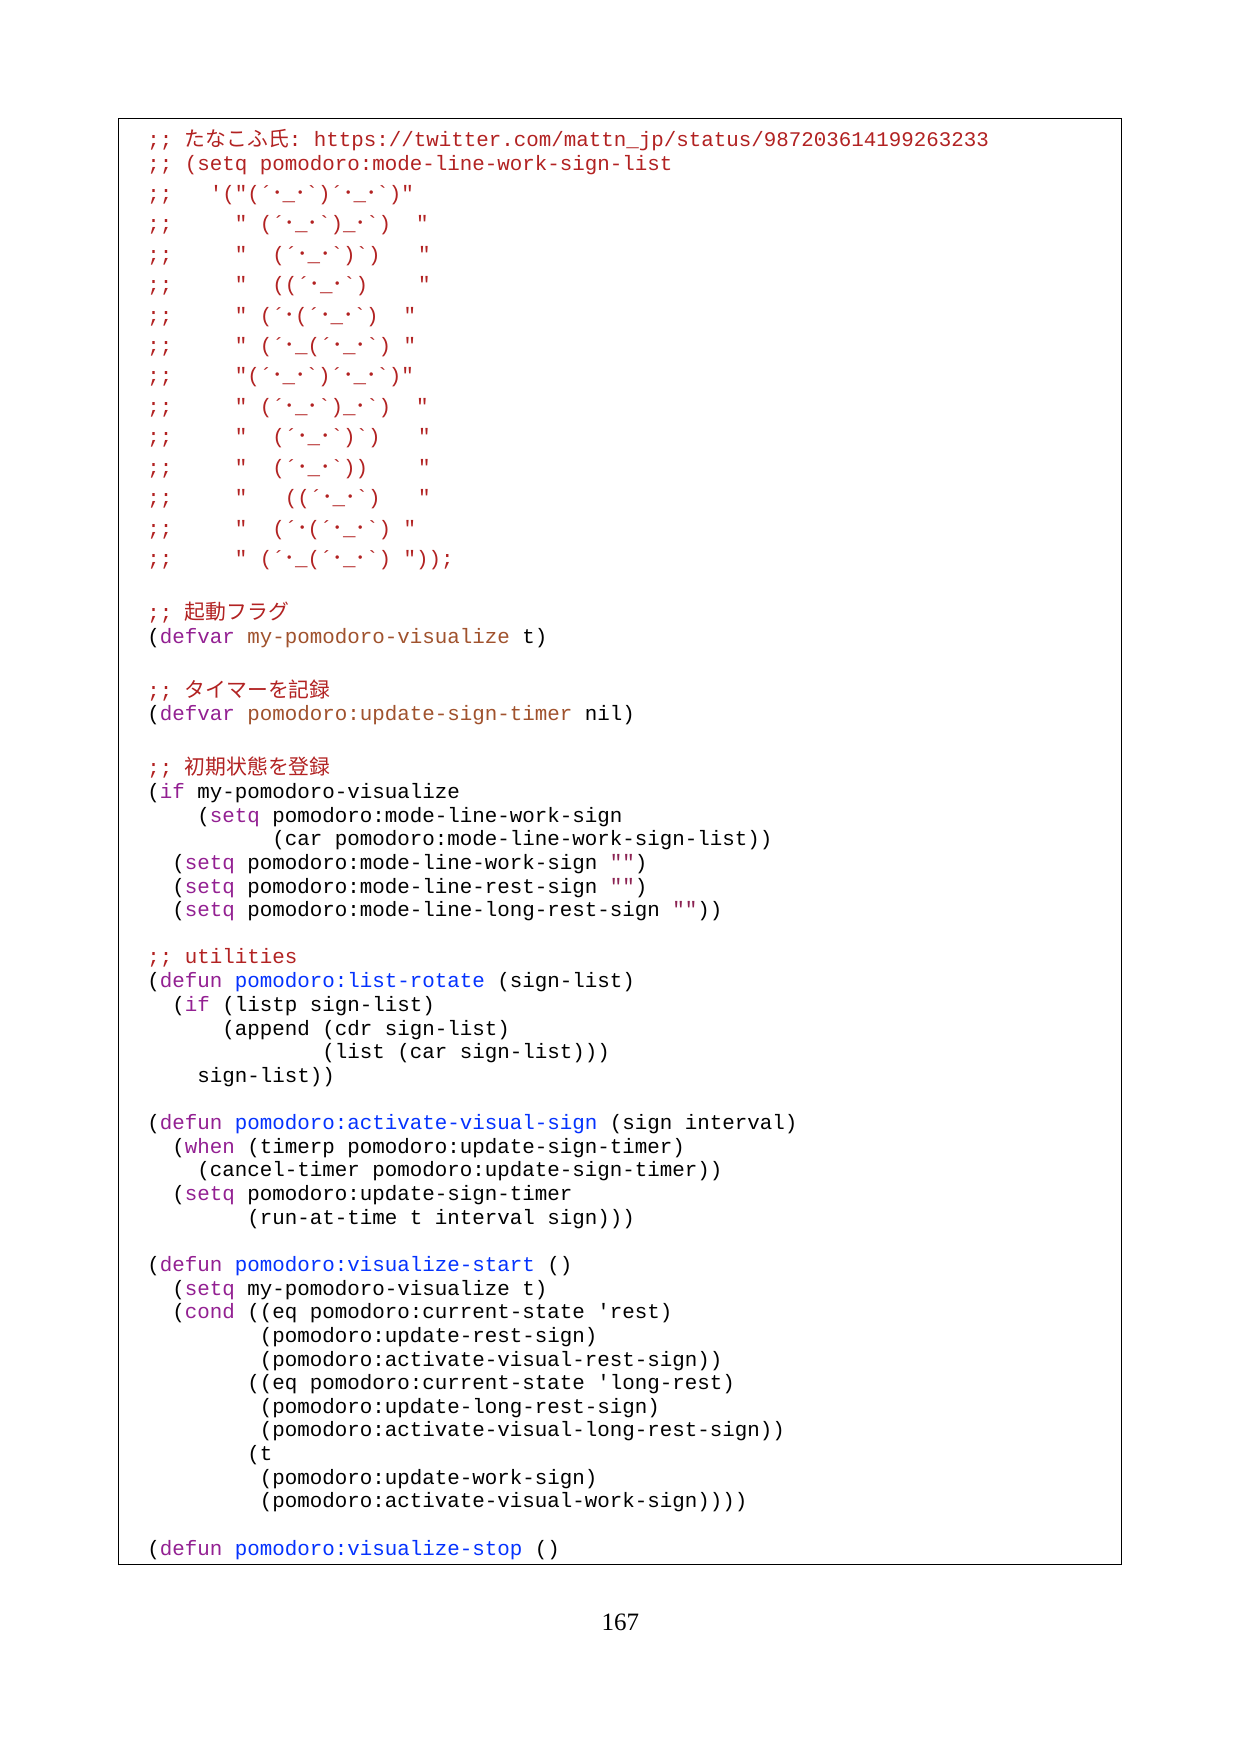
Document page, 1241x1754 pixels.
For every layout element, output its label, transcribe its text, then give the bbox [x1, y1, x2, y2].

text (pomodoro:activate-visual-rest-sign)) [119, 1344, 1121, 1368]
text ;; utilities [119, 943, 1121, 966]
text ;; " (´･(´･_･`) " [119, 294, 1121, 324]
text (pomodoro:update-long-rest-sign) [119, 1392, 1121, 1416]
text ;; "(´･_･`)´･_･`)" [119, 355, 1121, 385]
text ((eq pomodoro:current-state 'long-rest) [119, 1368, 1121, 1392]
text (list (car sign-list))) [119, 1037, 1121, 1061]
text ;; (setq pomodoro:mode-line-work-sign-list [119, 148, 1121, 172]
text (cond ((eq pomodoro:current-state 'rest) [119, 1297, 1121, 1321]
text (cancel-timer pomodoro:update-sign-timer)) [119, 1155, 1121, 1179]
text (when (timerp pomodoro:update-sign-timer) [119, 1132, 1121, 1155]
text ;; 初期状態を登録 [119, 747, 1121, 777]
text ;; " (´･_･`)) " [119, 446, 1121, 476]
text (if (listp sign-list) [119, 990, 1121, 1013]
text (t [119, 1439, 1121, 1463]
text (setq pomodoro:mode-line-work-sign "") [119, 848, 1121, 872]
text (defun pomodoro:activate-visual-sign (sign interval) [119, 1108, 1121, 1132]
text (setq pomodoro:update-sign-timer [119, 1179, 1121, 1203]
text (setq pomodoro:mode-line-long-rest-sign "")) [119, 895, 1121, 919]
text ;; " ((´･_･`) " [119, 476, 1121, 507]
text (run-at-time t interval sign))) [119, 1203, 1121, 1226]
text (defvar pomodoro:update-sign-timer nil) [119, 699, 1121, 723]
text ;; たなこふ氏: https://twitter.com/mattn_jp/status/987203614199263233 [119, 119, 1121, 148]
text ;; " (´･_(´･_･`) " [119, 324, 1121, 355]
text ;; " (´･_･`)_･`) " [119, 385, 1121, 416]
text (defun pomodoro:list-rotate (sign-list) [119, 966, 1121, 990]
text ;; " ((´･_･`) " [119, 263, 1121, 294]
text ;; 起動フラグ [119, 591, 1121, 622]
text (setq pomodoro:mode-line-work-sign [119, 801, 1121, 824]
text (if my-pomodoro-visualize [119, 777, 1121, 801]
text (pomodoro:activate-visual-long-rest-sign)) [119, 1416, 1121, 1439]
text (setq pomodoro:mode-line-rest-sign "") [119, 872, 1121, 895]
text (defvar my-pomodoro-visualize t) [119, 622, 1121, 645]
text ;; " (´･_･`)`) " [119, 233, 1121, 263]
text ;; タイマーを記録 [119, 669, 1121, 699]
text (defun pomodoro:visualize-start () [119, 1250, 1121, 1274]
text ;; " (´･_･`)_･`) " [119, 203, 1121, 233]
text ;; " (´･_･`)`) " [119, 416, 1121, 446]
text (car pomodoro:mode-line-work-sign-list)) [119, 824, 1121, 848]
text (defun pomodoro:visualize-stop () [119, 1534, 1121, 1564]
text ;; '("(´･_･`)´･_･`)" [119, 172, 1121, 203]
text (pomodoro:update-work-sign) [119, 1463, 1121, 1486]
text (setq my-pomodoro-visualize t) [119, 1274, 1121, 1297]
text (append (cdr sign-list) [119, 1013, 1121, 1037]
text ;; " (´･(´･_･`) " [119, 507, 1121, 537]
text (pomodoro:activate-visual-work-sign)))) [119, 1486, 1121, 1510]
text ;; " (´･_(´･_･`) ")); [119, 537, 1121, 568]
text sign-list)) [119, 1061, 1121, 1084]
text (pomodoro:update-rest-sign) [119, 1321, 1121, 1344]
